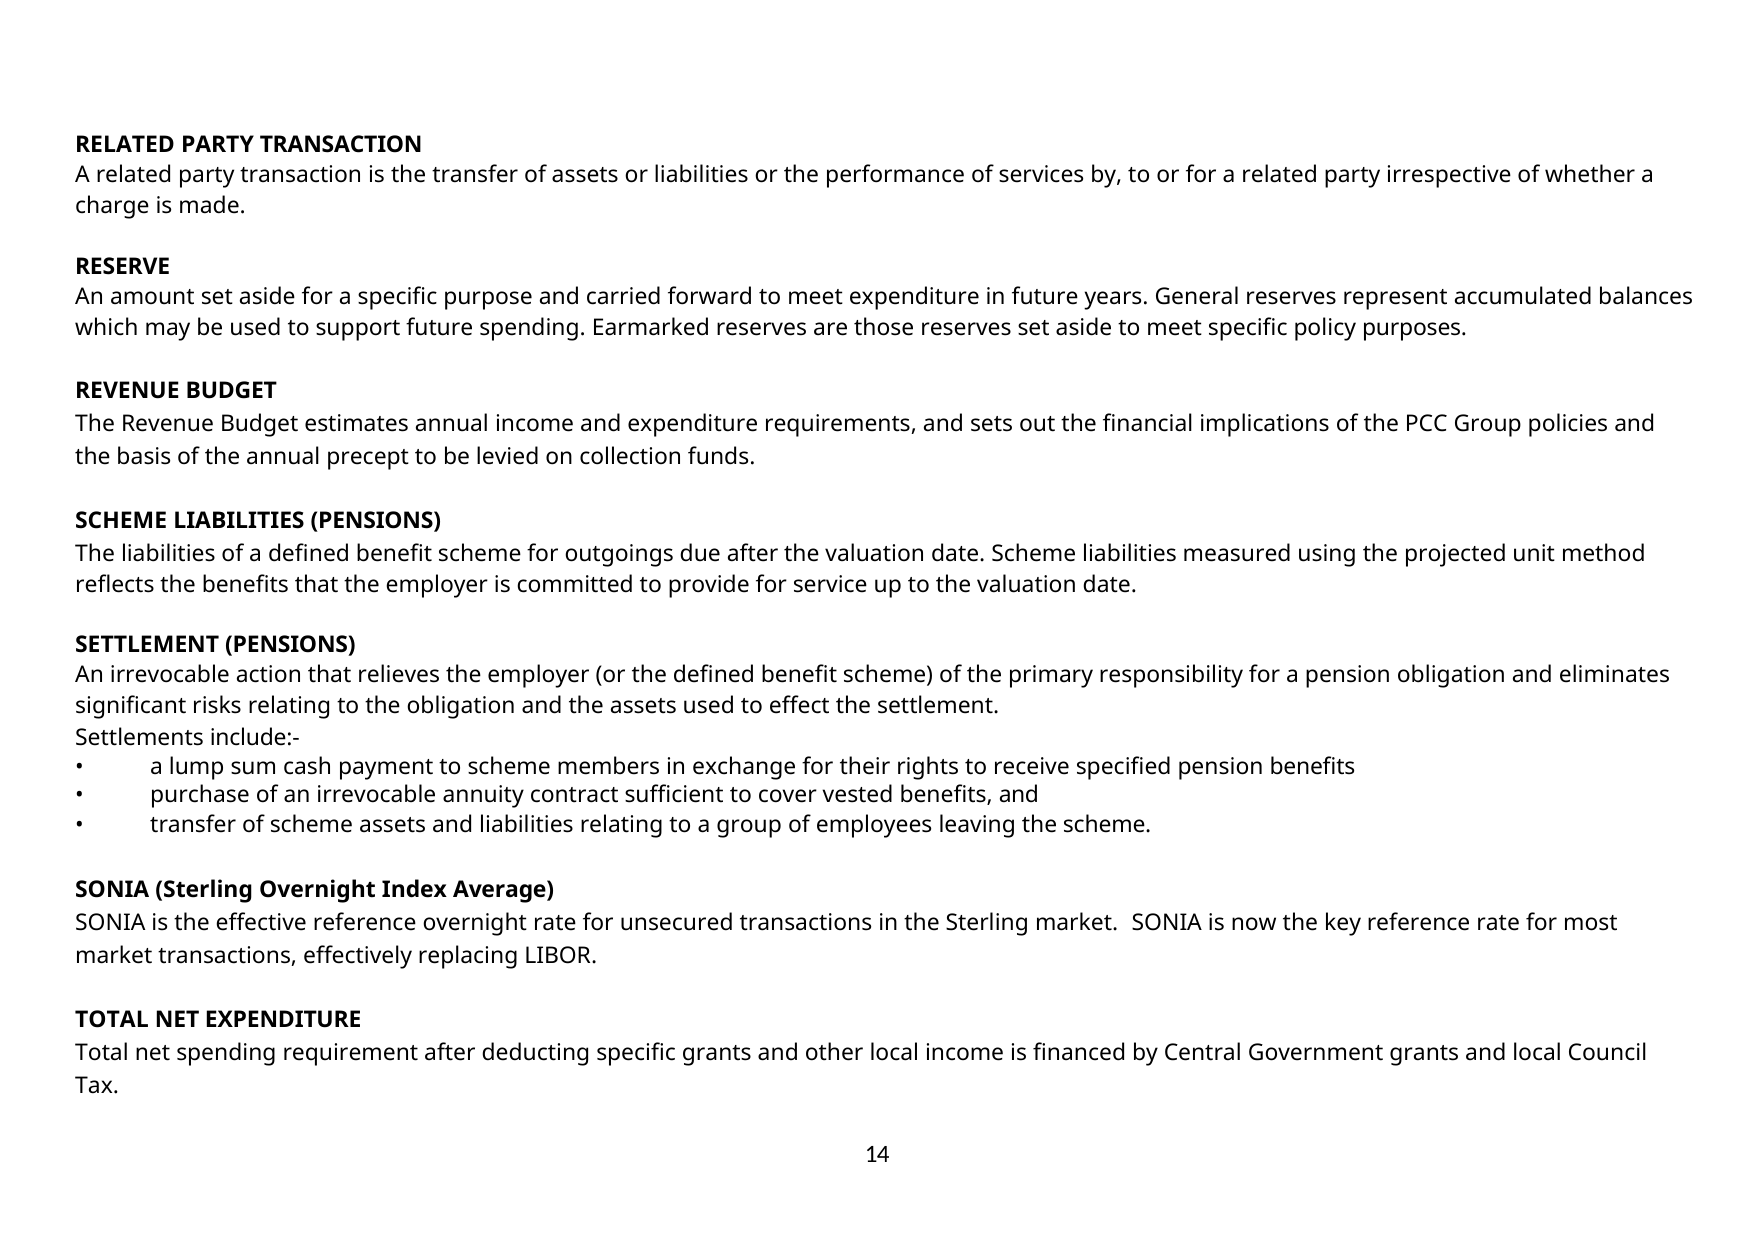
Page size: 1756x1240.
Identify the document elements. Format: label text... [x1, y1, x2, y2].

text An amount set aside for a specific purpose and carried forward to meet expenditure in future years. General reserves represent accumulated balances which may be used to support future spending. Earmarked reserves are those reserves set aside to meet specific policy purposes. [75, 280, 1695, 342]
subtitle SCHEME LIABILITIES (PENSIONS) [75, 504, 1695, 535]
list a lump sum cash payment to scheme members in exchange for their rights to receive specified pension benefits [75, 752, 1695, 780]
subtitle SETTLEMENT (PENSIONS) [75, 630, 1695, 658]
text The Revenue Budget estimates annual income and expenditure requirements, and sets out the financial implications of the PCC Group policies and the basis of the annual precept to be levied on collection funds. [75, 407, 1695, 471]
text An irrevocable action that relieves the employer (or the defined benefit scheme) of the primary responsibility for a pension obligation and eliminates significant risks relating to the obligation and the assets used to effect the settlement. [75, 658, 1695, 721]
list transfer of scheme assets and liabilities relating to a group of employees leaving the scheme. [75, 808, 1695, 839]
subtitle SONIA (Sterling Overnight Index Average) [75, 872, 1695, 904]
subtitle RESERVE [75, 252, 1695, 280]
list purchase of an irrevocable annuity contract sufficient to cover vested benefits, and [75, 780, 1695, 808]
subtitle REVENUE BUDGET [75, 374, 1695, 405]
subtitle TOTAL NET EXPENDITURE [75, 1003, 1695, 1034]
text A related party transaction is the transfer of assets or liabilities or the performance of services by, to or for a related party irrespective of whether a charge is made. [75, 158, 1695, 221]
text The liabilities of a defined benefit scheme for outgoings due after the valuation date. Scheme liabilities measured using the projected unit method reflects the benefits that the employer is committed to provide for service up to the valuation date. [75, 537, 1695, 599]
subtitle RELATED PARTY TRANSACTION [75, 130, 1695, 158]
text Settlements include:- [75, 721, 1695, 752]
text SONIA is the effective reference overnight rate for unsecured transactions in the Sterling market. SONIA is now the key reference rate for most market transactions, effectively replacing LIBOR. [75, 906, 1695, 970]
text Total net spending requirement after deducting specific grants and other local income is financed by Central Government grants and local Council Tax. [75, 1036, 1695, 1100]
